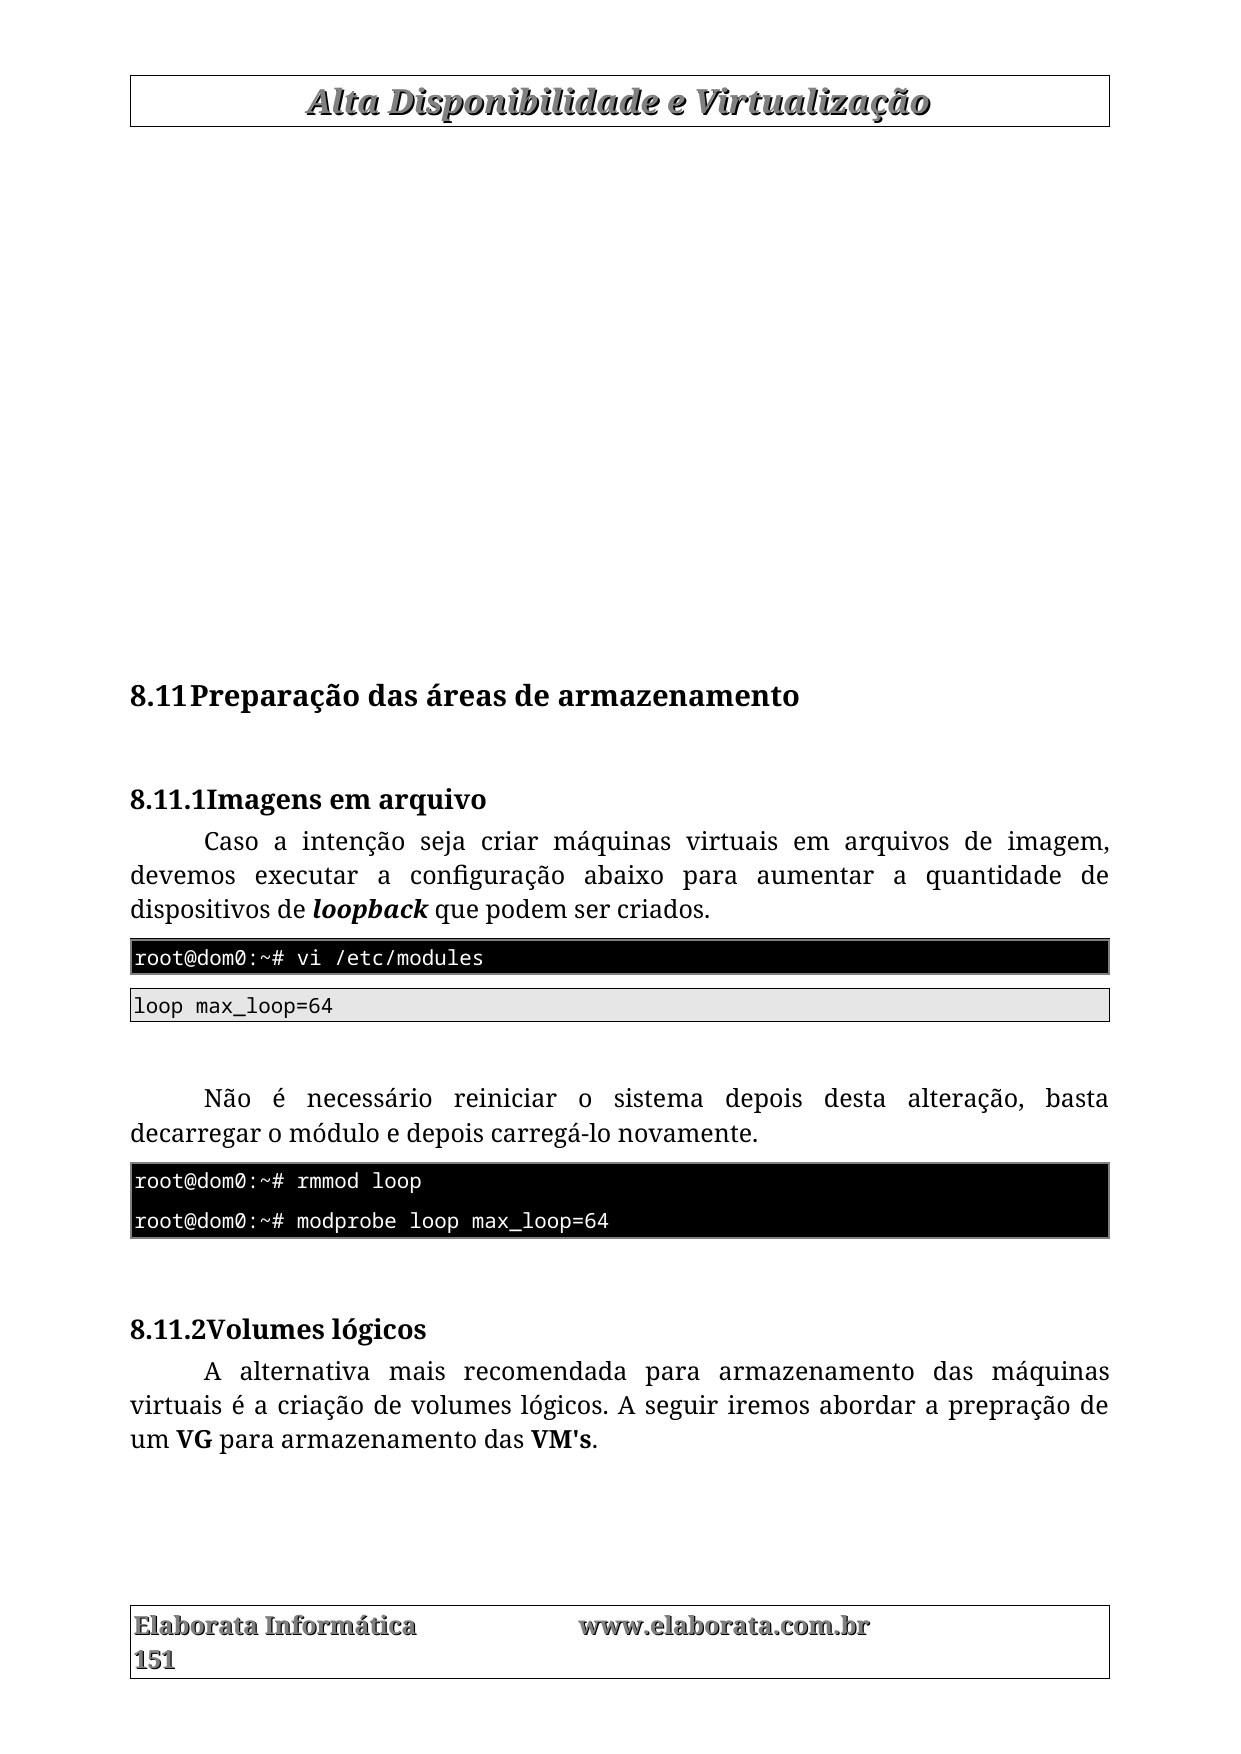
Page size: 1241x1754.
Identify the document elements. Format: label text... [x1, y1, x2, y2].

subtitle Preparação das áreas de armazenamento [130, 676, 1110, 715]
text root@dom0:~# rmmod loop [132, 1164, 1108, 1194]
subtitle Volumes lógicos [130, 1311, 1110, 1348]
text A alternativa mais recomendada para armazenamento das máquinas virtuais é a criação de volumes lógicos. A seguir iremos abordar a prepração de um VG para armazenamento das VM's. [130, 1354, 1110, 1456]
text Caso a intenção seja criar máquinas virtuais em arquivos de imagem, devemos executar a configuração abaixo para aumentar a quantidade de dispositivos de loopback que podem ser criados. [130, 824, 1110, 926]
subtitle Imagens em arquivo [130, 781, 1110, 818]
text root@dom0:~# modprobe loop max_loop=64 [132, 1202, 1108, 1237]
text loop max_loop=64 [131, 989, 1109, 1021]
text Não é necessário reiniciar o sistema depois desta alteração, basta decarregar o módulo e depois carregá-lo novamente. [130, 1081, 1110, 1149]
text root@dom0:~# vi /etc/modules [132, 941, 1108, 973]
